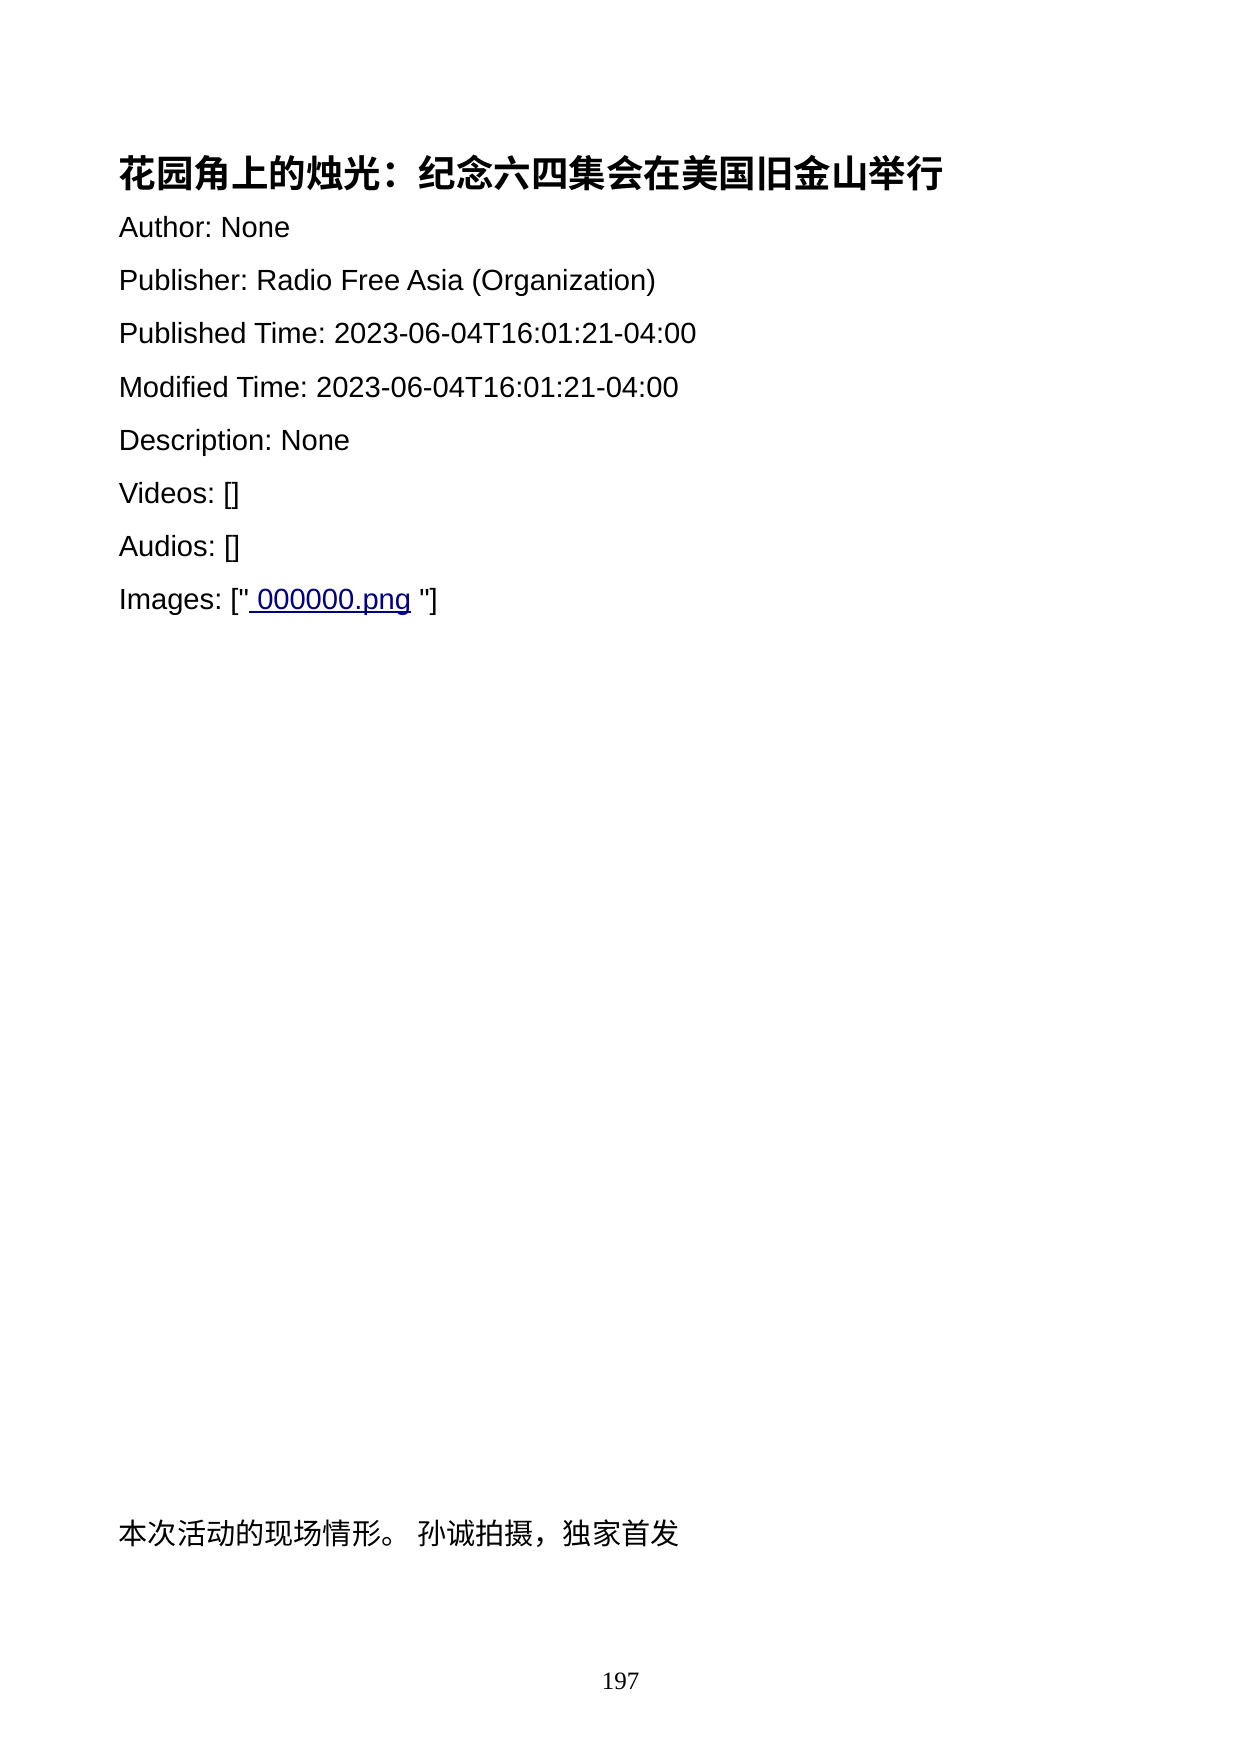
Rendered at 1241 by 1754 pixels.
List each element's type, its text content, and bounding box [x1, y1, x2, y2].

text 本次活动的现场情形。 孙诚拍摄，独家首发 [118, 635, 1122, 1553]
text Videos: [] [118, 476, 1122, 509]
text Author: None [118, 210, 1122, 244]
text Publisher: Radio Free Asia (Organization) [118, 263, 1122, 297]
text Description: None [118, 423, 1122, 456]
text Images: [" 000000.png "] [118, 582, 1122, 616]
text Audios: [] [118, 529, 1122, 563]
text Modified Time: 2023-06-04T16:01:21-04:00 [118, 370, 1122, 403]
subtitle 花园角上的烛光：纪念六四集会在美国旧金山举行 [118, 143, 1122, 198]
text Published Time: 2023-06-04T16:01:21-04:00 [118, 317, 1122, 350]
